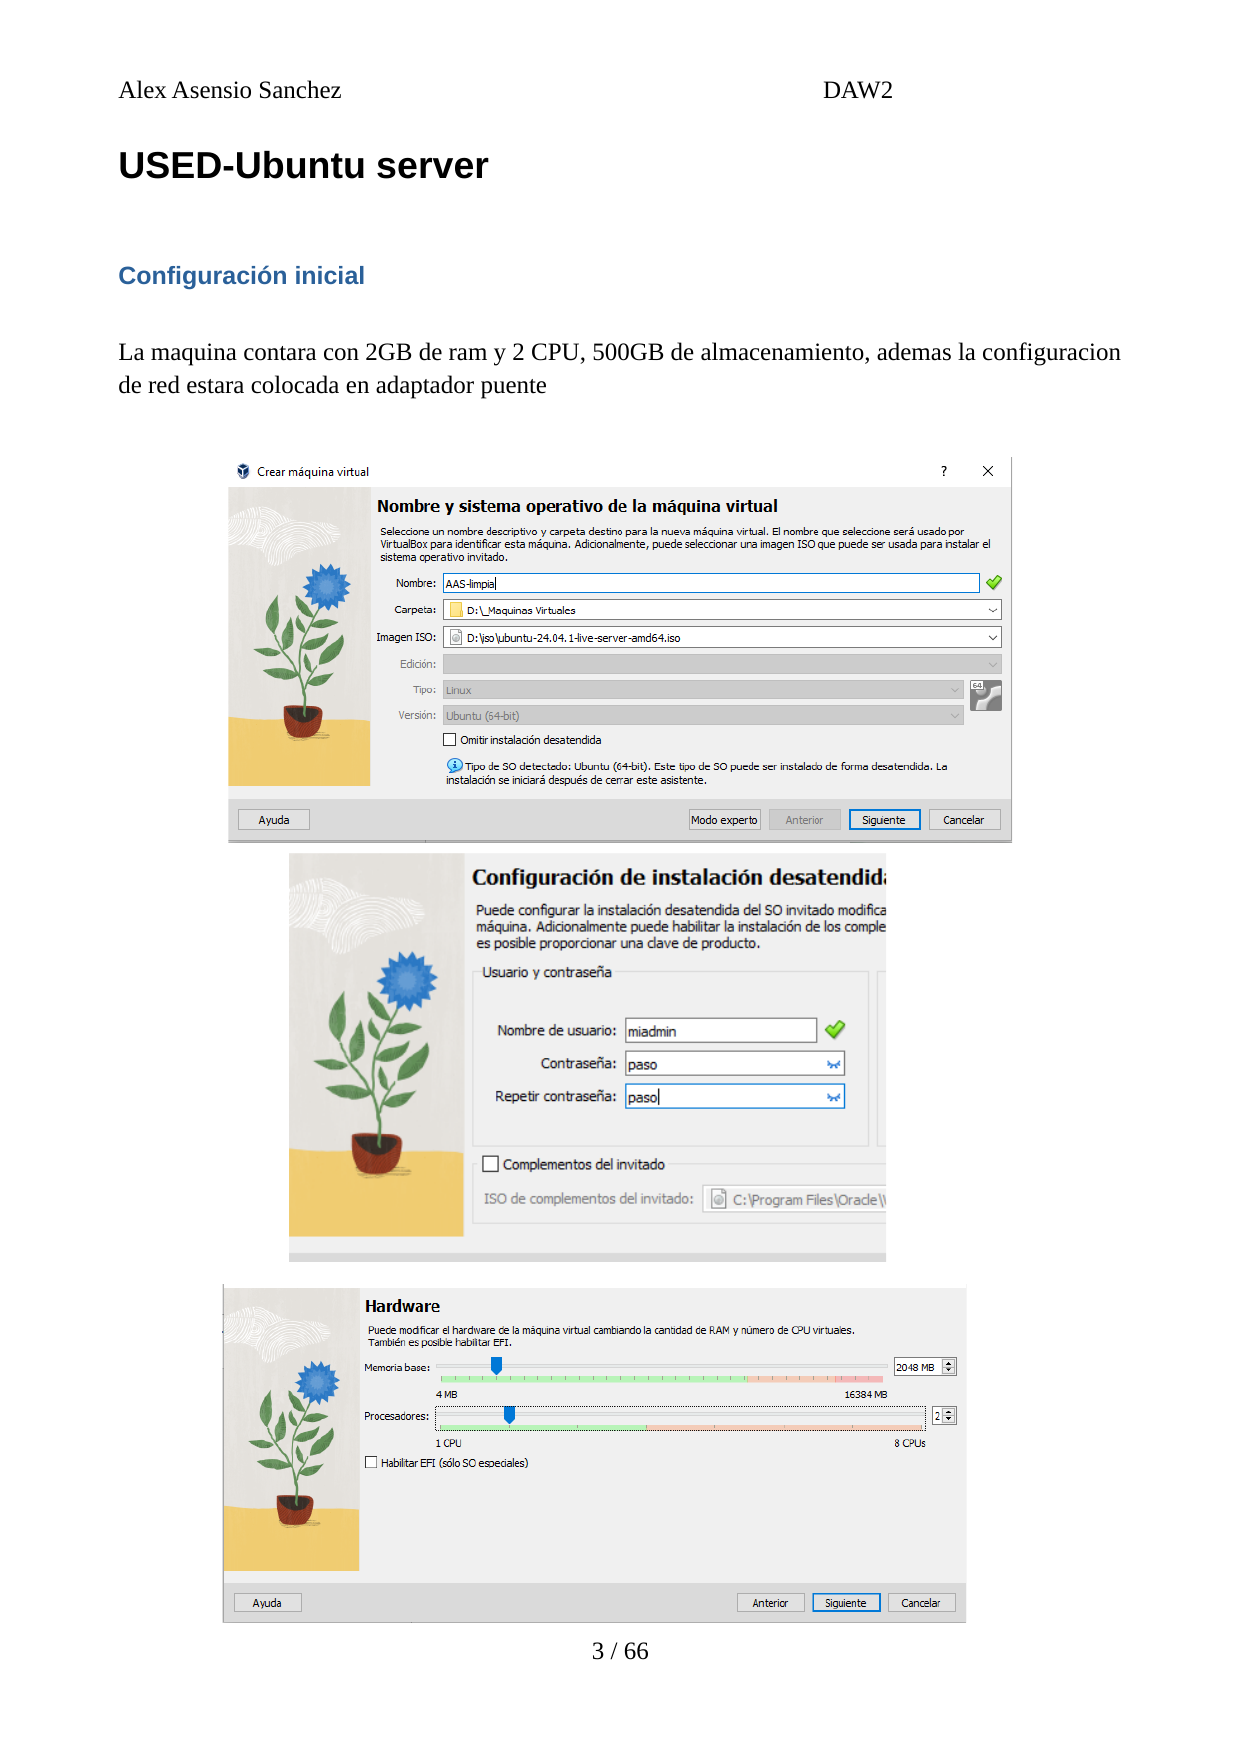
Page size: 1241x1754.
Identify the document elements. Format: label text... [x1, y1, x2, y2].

subtitle Configuración inicial [118, 261, 1122, 290]
subtitle USED-Ubuntu server [118, 143, 1122, 186]
text La maquina contara con 2GB de ram y 2 CPU, 500GB de almacenamiento, ademas la configuracion de red estara colocada en adaptador puente [118, 337, 1122, 399]
